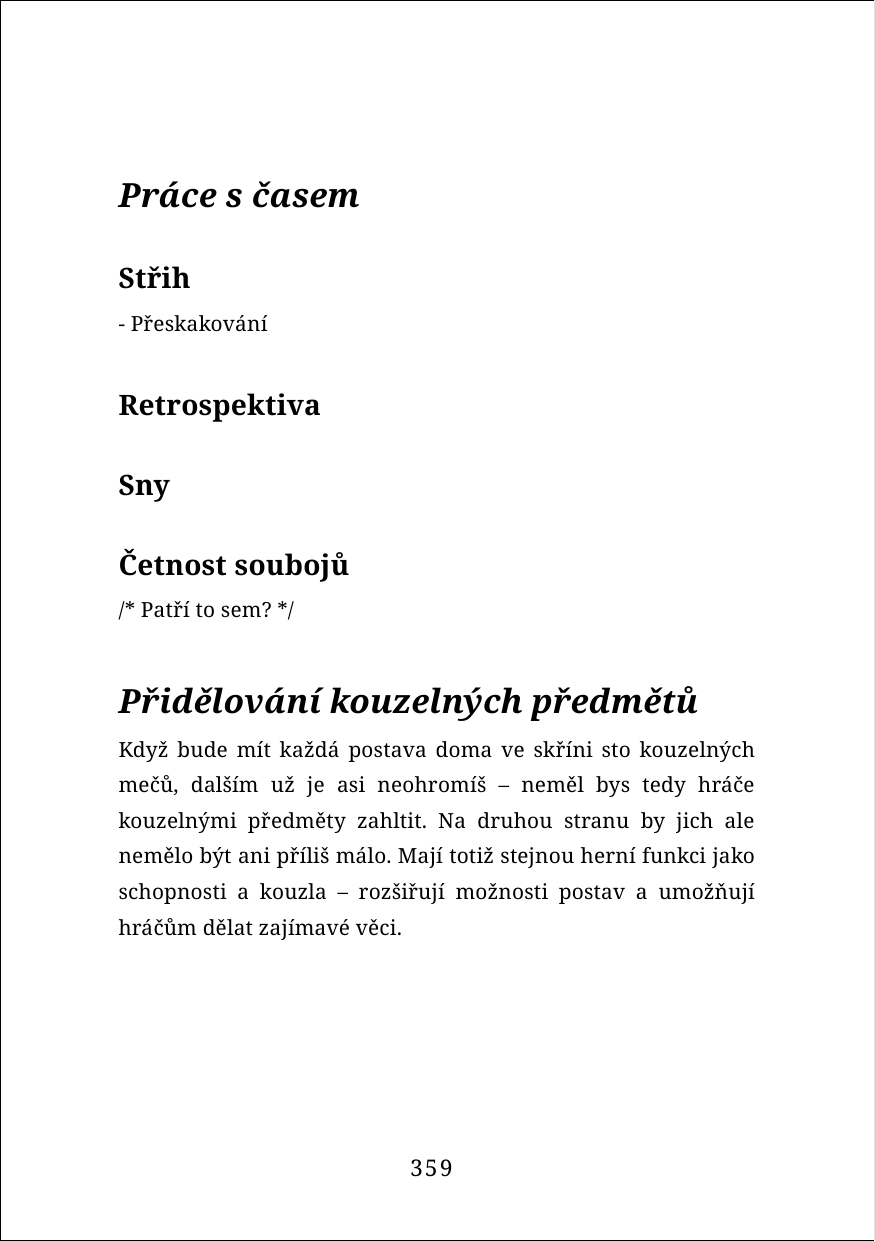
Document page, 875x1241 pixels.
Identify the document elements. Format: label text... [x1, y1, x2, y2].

subtitle Práce s časem [118, 172, 756, 217]
subtitle Sny [118, 465, 756, 503]
text Když bude mít každá postava doma ve skříni sto kouzelných mečů, dalším už je asi neohromíš – neměl bys tedy hráče kouzelnými předměty zahltit. Na druhou stranu by jich ale nemělo být ani příliš málo. Mají totiž stejnou herní funkci jako schopnosti a kouzla – rozšiřují možnosti postav a umožňují hráčům dělat zajímavé věci. [118, 735, 756, 941]
subtitle Četnost soubojů [118, 545, 756, 583]
subtitle Střih [118, 258, 756, 297]
text /* Patří to sem? */ [118, 595, 756, 623]
subtitle Přidělování kouzelných předmětů [118, 678, 756, 723]
subtitle Retrospektiva [118, 386, 756, 424]
text - Přeskakování [118, 309, 756, 337]
